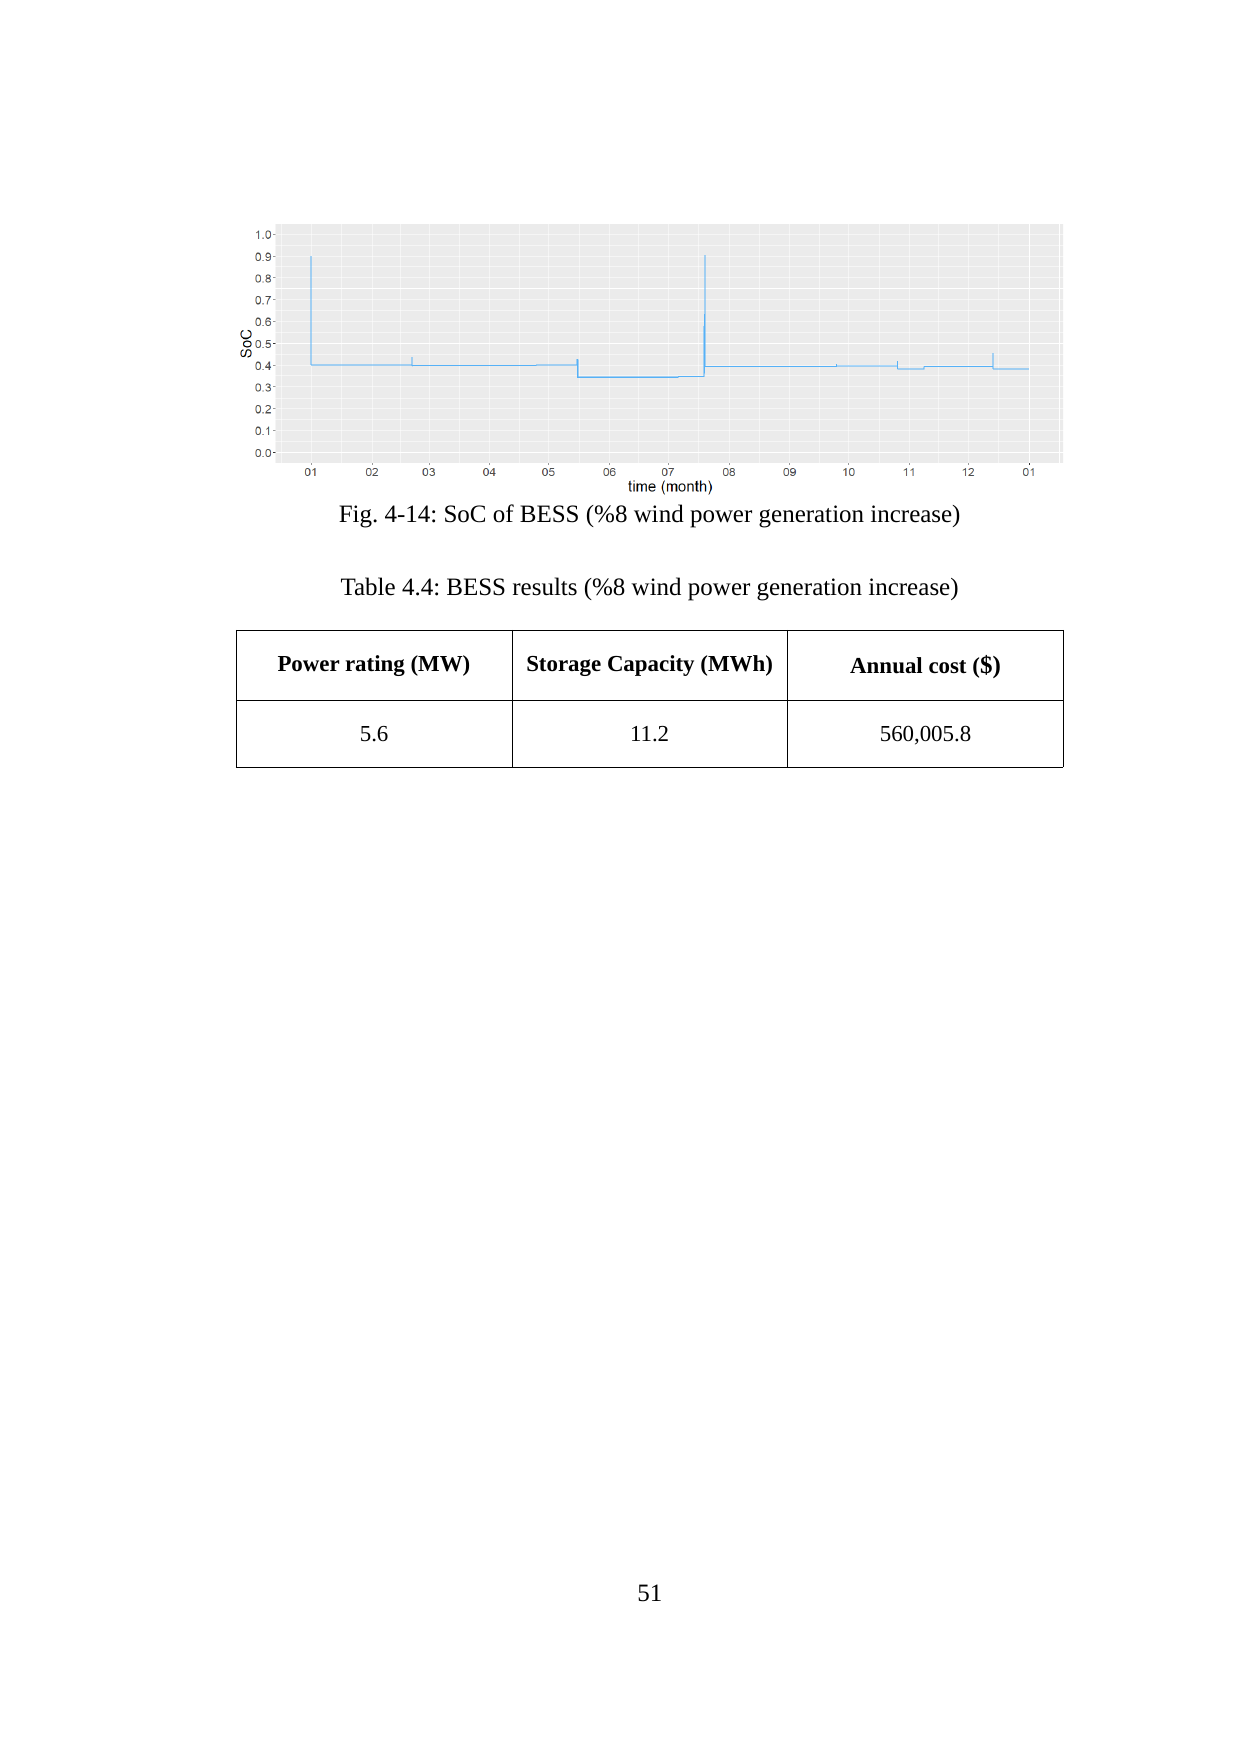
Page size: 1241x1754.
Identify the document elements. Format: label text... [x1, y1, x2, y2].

text Fig. 4-14: SoC of BESS (%8 wind power generation increase) [236, 497, 1063, 528]
table_cell 11.2 [513, 701, 787, 767]
table_header Annual cost ($) [788, 631, 1063, 699]
table_cell 5.6 [237, 701, 512, 767]
table_header Power rating (MW) [237, 631, 512, 699]
table_cell 560,005.8 [788, 701, 1063, 767]
text Table 4.4: BESS results (%8 wind power generation increase) [236, 572, 1063, 601]
table_header Storage Capacity (MWh) [513, 631, 787, 699]
picture [236, 219, 1064, 497]
